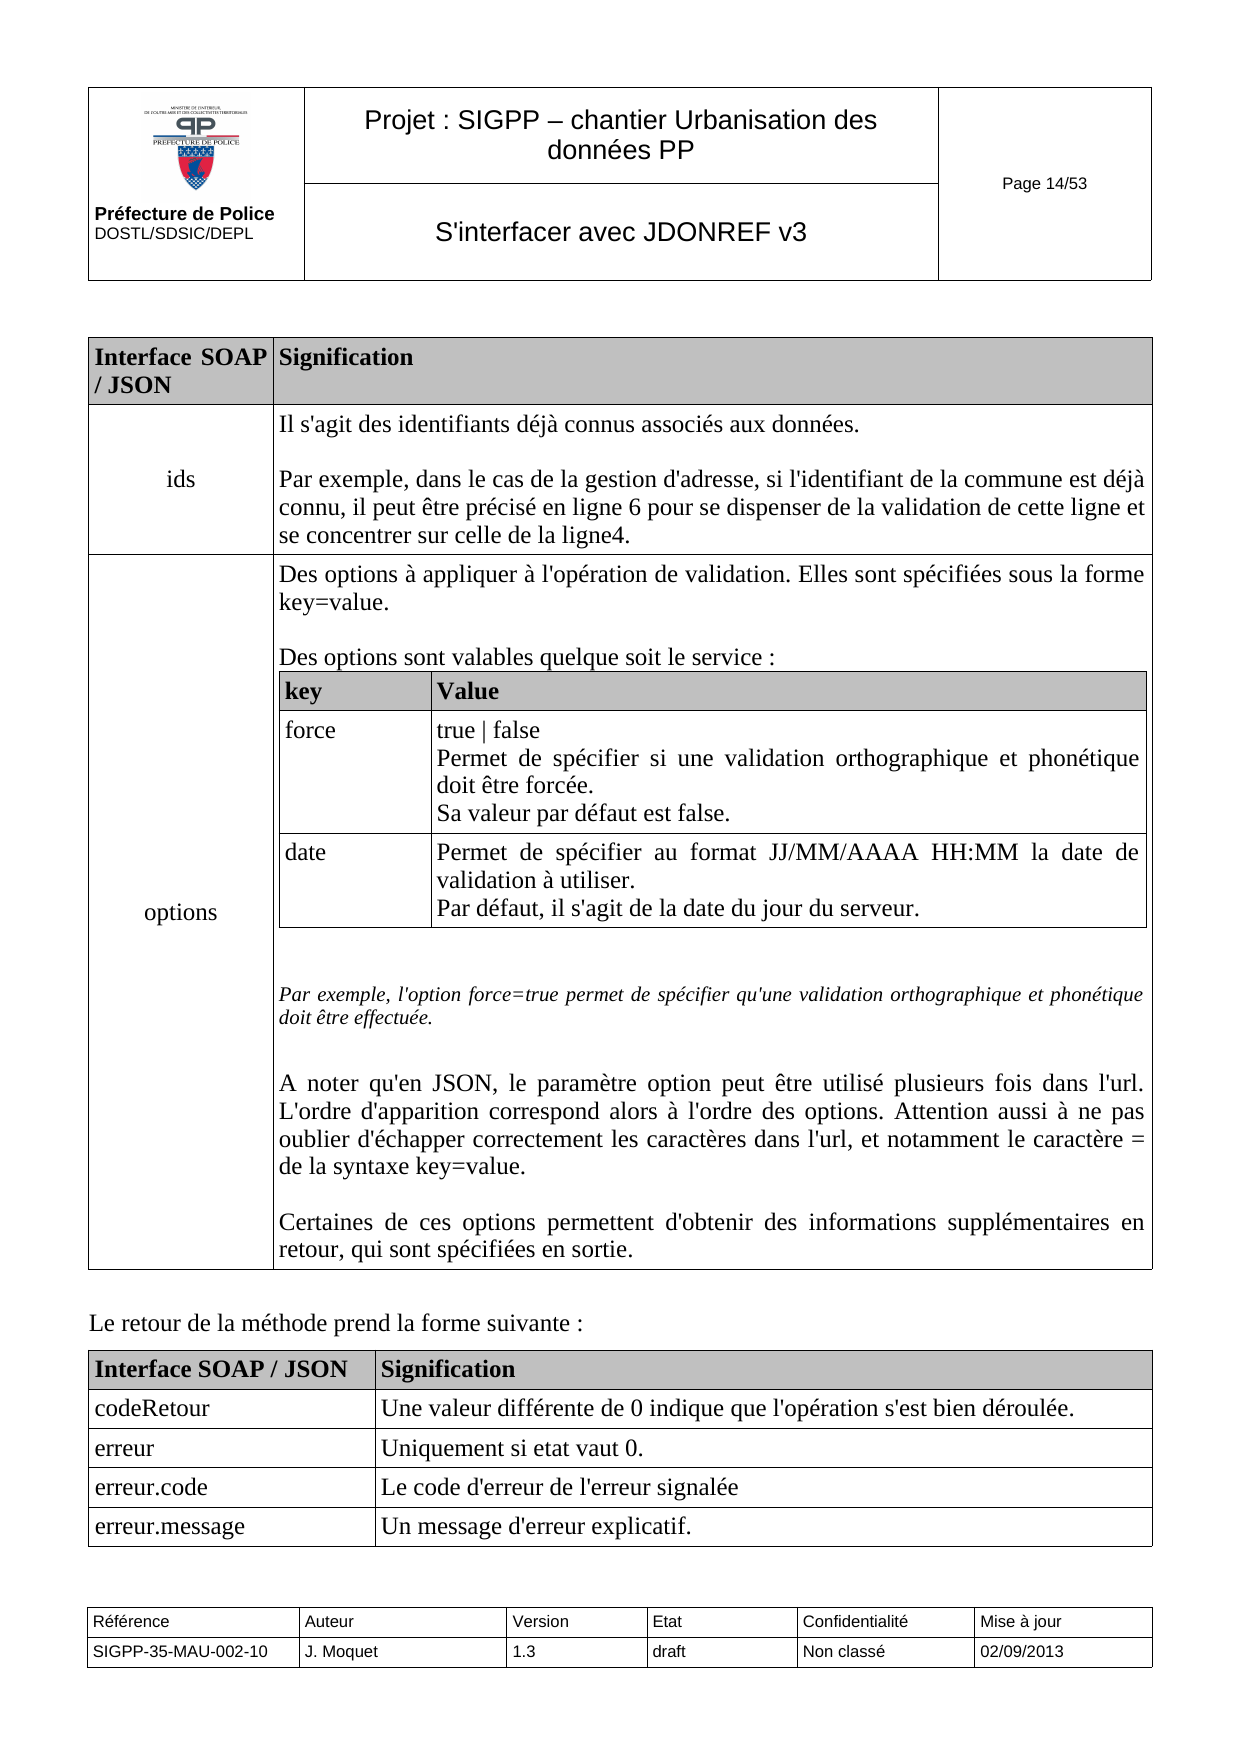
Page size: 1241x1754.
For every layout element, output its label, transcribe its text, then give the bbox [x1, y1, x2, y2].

table_cell true | false Permet de spécifier si une validation orthographique et phonétique doit être forcée. Sa valeur par défaut est false. [432, 711, 1146, 833]
table_cell Le code d'erreur de l'erreur signalée [376, 1468, 1152, 1507]
table_cell Des options à appliquer à l'opération de validation. Elles sont spécifiées sous la forme key=value. Des options sont valables quelque soit le service : Par exemple, l'option force=true permet de spécifier qu'une validation orthographique et phonétique doit être effectuée. A noter qu'en JSON, le paramètre option peut être utilisé plusieurs fois dans l'url. L'ordre d'apparition correspond alors à l'ordre des options. Attention aussi à ne pas oublier d'échapper correctement les caractères dans l'url, et notamment le caractère = de la syntaxe key=value. Certaines de ces options permettent d'obtenir des informations supplémentaires en retour, qui sont spécifiées en sortie. [274, 555, 1152, 1269]
table_cell Permet de spécifier au format JJ/MM/AAAA HH:MM la date de validation à utiliser. Par défaut, il s'agit de la date du jour du serveur. [432, 834, 1146, 927]
table_cell codeRetour [89, 1390, 375, 1428]
table_cell erreur.message [89, 1508, 375, 1546]
table_cell force [280, 711, 431, 833]
table_cell Un message d'erreur explicatif. [376, 1508, 1152, 1546]
table_header key [280, 672, 431, 710]
table_cell ids [89, 405, 273, 554]
table_cell date [280, 834, 431, 927]
table_header Interface SOAP / JSON [89, 1351, 375, 1389]
table_header Signification [376, 1351, 1152, 1389]
table_cell Uniquement si etat vaut 0. [376, 1429, 1152, 1467]
table_cell erreur.code [89, 1468, 375, 1507]
table_cell Une valeur différente de 0 indique que l'opération s'est bien déroulée. [376, 1390, 1152, 1428]
table_cell options [89, 555, 273, 1269]
table_header Value [432, 672, 1146, 710]
table_cell erreur [89, 1429, 375, 1467]
picture [141, 92, 252, 203]
table_header Signification [274, 338, 1152, 404]
table_header Interface SOAP / JSON [89, 338, 273, 404]
table_cell Il s'agit des identifiants déjà connus associés aux données. Par exemple, dans le cas de la gestion d'adresse, si l'identifiant de la commune est déjà connu, il peut être précisé en ligne 6 pour se dispenser de la validation de cette ligne et se concentrer sur celle de la ligne4. [274, 405, 1152, 554]
text Le retour de la méthode prend la forme suivante : [88, 1309, 1152, 1337]
